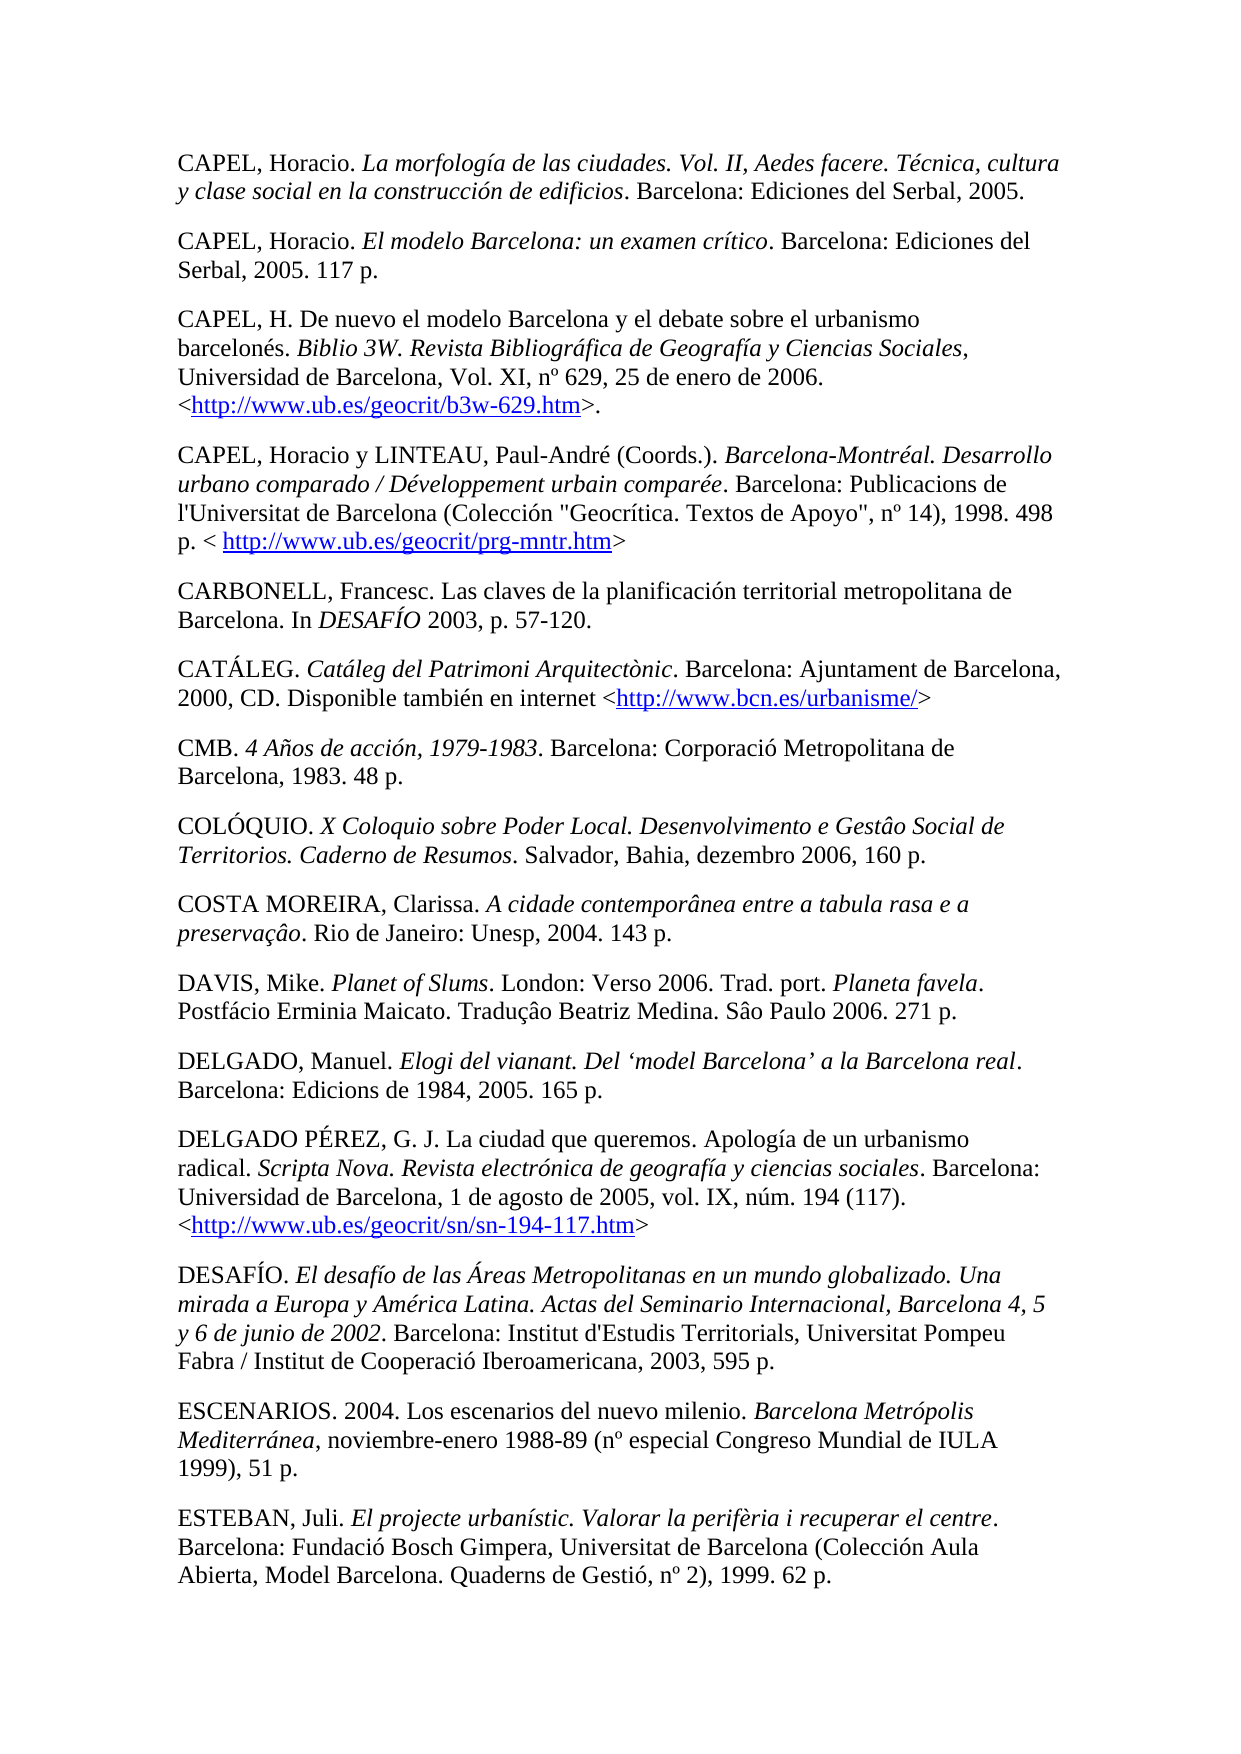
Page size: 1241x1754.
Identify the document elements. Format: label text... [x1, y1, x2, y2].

text CAPEL, Horacio. La morfología de las ciudades. Vol. II, Aedes facere. Técnica, cultura y clase social en la construcción de edificios. Barcelona: Ediciones del Serbal, 2005. [177, 148, 1063, 205]
text DAVIS, Mike. Planet of Slums. London: Verso 2006. Trad. port. Planeta favela. Postfácio Erminia Maicato. Traduçâo Beatriz Medina. Sâo Paulo 2006. 271 p. [177, 968, 1063, 1025]
text ESCENARIOS. 2004. Los escenarios del nuevo milenio. Barcelona Metrópolis Mediterránea, noviembre-enero 1988-89 (nº especial Congreso Mundial de IULA 1999), 51 p. [177, 1396, 1063, 1482]
text COLÓQUIO. X Coloquio sobre Poder Local. Desenvolvimento e Gestâo Social de Territorios. Caderno de Resumos. Salvador, Bahia, dezembro 2006, 160 p. [177, 811, 1063, 868]
text DELGADO PÉREZ, G. J. La ciudad que queremos. Apología de un urbanismo radical. Scripta Nova. Revista electrónica de geografía y ciencias sociales. Barcelona: Universidad de Barcelona, 1 de agosto de 2005, vol. IX, núm. 194 (117). <http://www.ub.es/geocrit/sn/sn-194-117.htm> [177, 1124, 1063, 1239]
text CATÁLEG. Catáleg del Patrimoni Arquitectònic. Barcelona: Ajuntament de Barcelona, 2000, CD. Disponible también en internet <http://www.bcn.es/urbanisme/> [177, 654, 1063, 712]
text COSTA MOREIRA, Clarissa. A cidade contemporânea entre a tabula rasa e a preservaçâo. Rio de Janeiro: Unesp, 2004. 143 p. [177, 889, 1063, 947]
text CARBONELL, Francesc. Las claves de la planificación territorial metropolitana de Barcelona. In DESAFÍO 2003, p. 57-120. [177, 576, 1063, 633]
text DELGADO, Manuel. Elogi del vianant. Del ‘model Barcelona’ a la Barcelona real. Barcelona: Edicions de 1984, 2005. 165 p. [177, 1046, 1063, 1103]
text CAPEL, Horacio y LINTEAU, Paul-André (Coords.). Barcelona-Montréal. Desarrollo urbano comparado / Développement urbain comparée. Barcelona: Publicacions de l'Universitat de Barcelona (Colección "Geocrítica. Textos de Apoyo", nº 14), 1998. 498 p. < http://www.ub.es/geocrit/prg-mntr.htm> [177, 440, 1063, 555]
text CMB. 4 Años de acción, 1979-1983. Barcelona: Corporació Metropolitana de Barcelona, 1983. 48 p. [177, 733, 1063, 790]
text ESTEBAN, Juli. El projecte urbanístic. Valorar la perifèria i recuperar el centre. Barcelona: Fundació Bosch Gimpera, Universitat de Barcelona (Colección Aula Abierta, Model Barcelona. Quaderns de Gestió, nº 2), 1999. 62 p. [177, 1503, 1063, 1589]
text CAPEL, H. De nuevo el modelo Barcelona y el debate sobre el urbanismo barcelonés. Biblio 3W. Revista Bibliográfica de Geografía y Ciencias Sociales, Universidad de Barcelona, Vol. XI, nº 629, 25 de enero de 2006. <http://www.ub.es/geocrit/b3w-629.htm>. [177, 304, 1063, 419]
text DESAFÍO. El desafío de las Áreas Metropolitanas en un mundo globalizado. Una mirada a Europa y América Latina. Actas del Seminario Internacional, Barcelona 4, 5 y 6 de junio de 2002. Barcelona: Institut d'Estudis Territorials, Universitat Pompeu Fabra / Institut de Cooperació Iberoamericana, 2003, 595 p. [177, 1260, 1063, 1375]
text CAPEL, Horacio. El modelo Barcelona: un examen crítico. Barcelona: Ediciones del Serbal, 2005. 117 p. [177, 226, 1063, 283]
